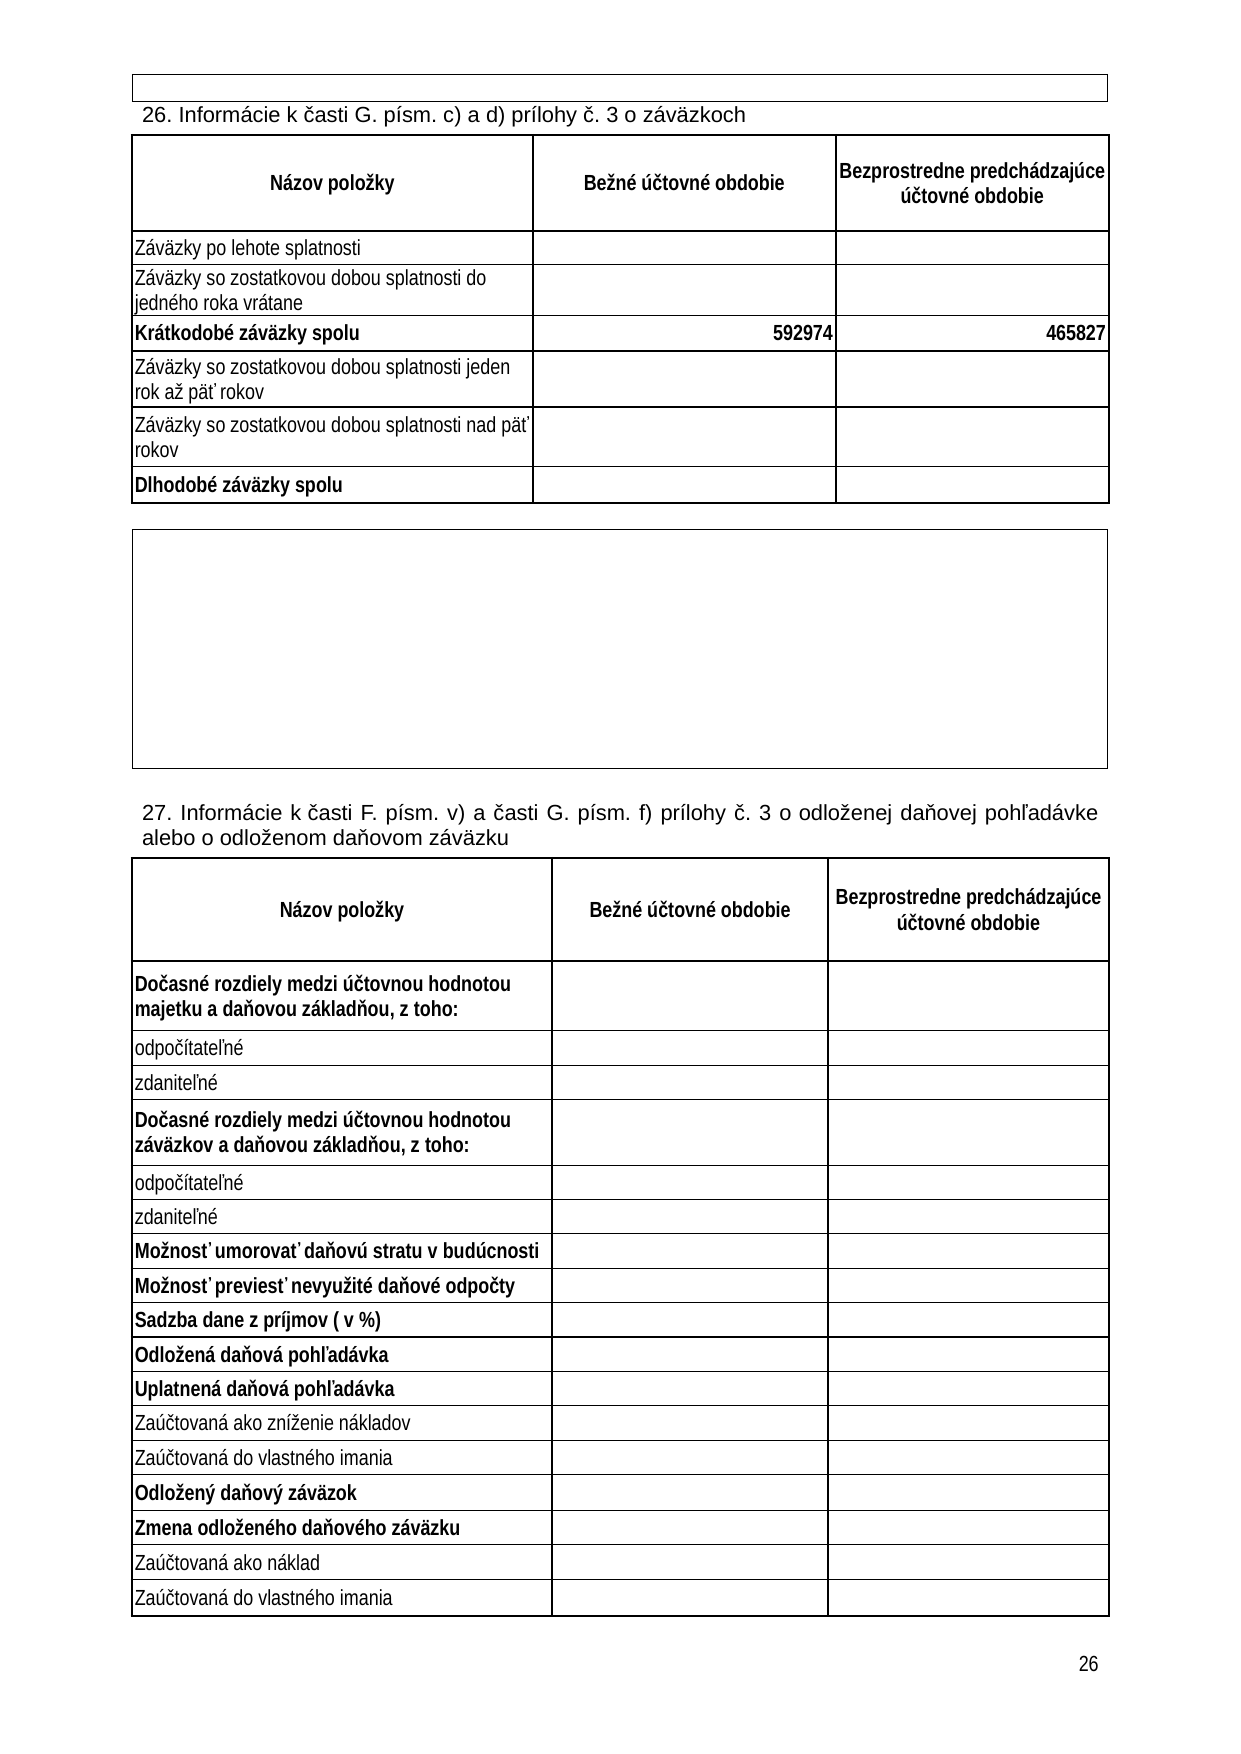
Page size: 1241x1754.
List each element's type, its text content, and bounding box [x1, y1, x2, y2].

table_cell zdaniteľné [133, 1200, 551, 1233]
table_cell Sadzba dane z príjmov ( v %) [133, 1303, 551, 1336]
table_cell [829, 1031, 1108, 1064]
table_cell 592974 [534, 316, 835, 349]
table_cell Záväzky so zostatkovou dobou splatnosti jeden rok až päť rokov [133, 352, 532, 406]
table_cell [553, 1031, 827, 1064]
table_header [133, 530, 1107, 768]
table_cell Možnosť umorovať daňovú stratu v budúcnosti [133, 1234, 551, 1268]
table_cell [553, 1545, 827, 1579]
table_cell [829, 1200, 1108, 1233]
table_header Názov položky [133, 859, 551, 960]
table_cell [829, 1406, 1108, 1439]
table_cell [553, 1580, 827, 1614]
table_header Bežné účtovné obdobie [534, 136, 835, 229]
table_cell [837, 467, 1108, 502]
text 27. Informácie k časti F. písm. v) a časti G. písm. f) prílohy č. 3 o odloženej daňovej pohľadávke alebo o odloženom daňovom záväzku [142, 800, 1098, 851]
table_cell zdaniteľné [133, 1066, 551, 1099]
table_cell [534, 265, 835, 315]
table_cell [837, 408, 1108, 466]
table_cell Zaúčtovaná ako náklad [133, 1545, 551, 1579]
table_cell [534, 467, 835, 502]
table_cell Záväzky so zostatkovou dobou splatnosti nad päť rokov [133, 408, 532, 466]
table_cell [829, 1100, 1108, 1164]
table_cell Dočasné rozdiely medzi účtovnou hodnotou majetku a daňovou základňou, z toho: [133, 962, 551, 1030]
table_cell [829, 1234, 1108, 1268]
table_cell [534, 352, 835, 406]
table_cell [829, 1580, 1108, 1614]
table_cell [553, 1441, 827, 1474]
table_cell [553, 1100, 827, 1164]
table_cell [829, 1475, 1108, 1510]
table_cell [829, 1511, 1108, 1544]
table_cell Odložený daňový záväzok [133, 1475, 551, 1510]
table_cell 465827 [837, 316, 1108, 349]
table_header Názov položky [133, 136, 532, 229]
table_cell [829, 1545, 1108, 1579]
table_cell [829, 1066, 1108, 1099]
table_cell [553, 1303, 827, 1336]
table_cell Záväzky po lehote splatnosti [133, 232, 532, 264]
table_cell [829, 1338, 1108, 1371]
table_cell [829, 962, 1108, 1030]
table_cell Dočasné rozdiely medzi účtovnou hodnotou záväzkov a daňovou základňou, z toho: [133, 1100, 551, 1164]
table_cell Dlhodobé záväzky spolu [133, 467, 532, 502]
table_cell Krátkodobé záväzky spolu [133, 316, 532, 349]
table_header Bežné účtovné obdobie [553, 859, 827, 960]
table_cell [829, 1303, 1108, 1336]
table_cell [534, 408, 835, 466]
table_cell Zaúčtovaná ako zníženie nákladov [133, 1406, 551, 1439]
table_cell [553, 1269, 827, 1302]
table_cell [553, 1338, 827, 1371]
table_cell [553, 1406, 827, 1439]
table_cell [553, 1200, 827, 1233]
table_header [133, 75, 1107, 101]
table_cell [829, 1441, 1108, 1474]
table_cell [553, 1166, 827, 1199]
table_cell Uplatnená daňová pohľadávka [133, 1372, 551, 1405]
table_cell [553, 1234, 827, 1268]
table_cell Odložená daňová pohľadávka [133, 1338, 551, 1371]
table_cell odpočítateľné [133, 1166, 551, 1199]
table_cell [553, 962, 827, 1030]
table_cell Možnosť previesť nevyužité daňové odpočty [133, 1269, 551, 1302]
table_cell [553, 1511, 827, 1544]
table_cell Zaúčtovaná do vlastného imania [133, 1580, 551, 1614]
table_cell Zmena odloženého daňového záväzku [133, 1511, 551, 1544]
table_cell Záväzky so zostatkovou dobou splatnosti do jedného roka vrátane [133, 265, 532, 315]
table_cell [829, 1372, 1108, 1405]
table_cell [553, 1066, 827, 1099]
table_cell [829, 1269, 1108, 1302]
table_cell Zaúčtovaná do vlastného imania [133, 1441, 551, 1474]
table_cell [837, 352, 1108, 406]
table_cell [534, 232, 835, 264]
table_cell [837, 232, 1108, 264]
text 26. Informácie k časti G. písm. c) a d) prílohy č. 3 o záväzkoch [142, 102, 1098, 127]
table_cell [837, 265, 1108, 315]
table_cell odpočítateľné [133, 1031, 551, 1064]
table_cell [553, 1475, 827, 1510]
table_cell [553, 1372, 827, 1405]
table_cell [829, 1166, 1108, 1199]
table_header Bezprostredne predchádzajúce účtovné obdobie [829, 859, 1108, 960]
table_header Bezprostredne predchádzajúce účtovné obdobie [837, 136, 1108, 229]
